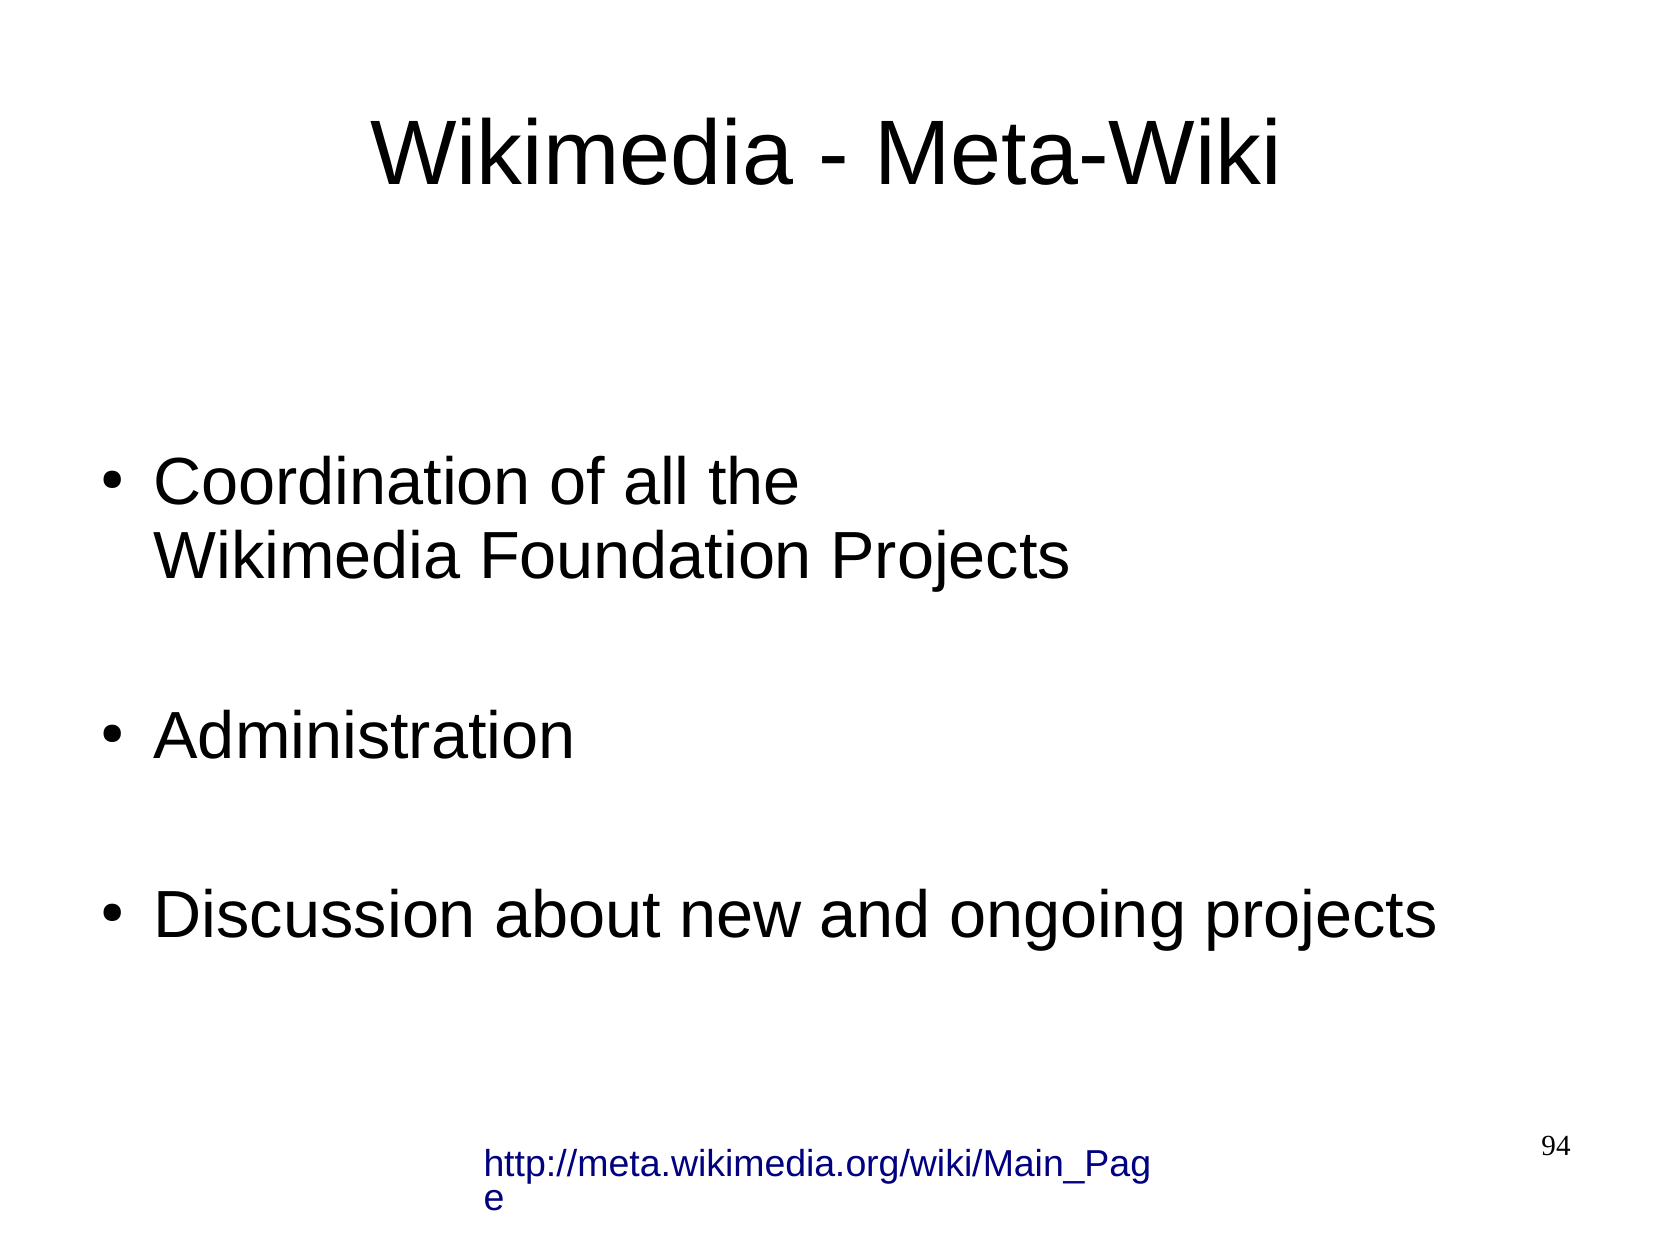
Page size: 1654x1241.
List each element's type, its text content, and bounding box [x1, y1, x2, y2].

title Wikimedia - Meta-Wiki [82, 49, 1571, 257]
list Coordination of all the Wikimedia Foundation Projects Administration Discussion about new and ongoing projects [82, 443, 1571, 952]
text_box http://meta.wikimedia.org/wiki/Main_Page [468, 1135, 1186, 1234]
